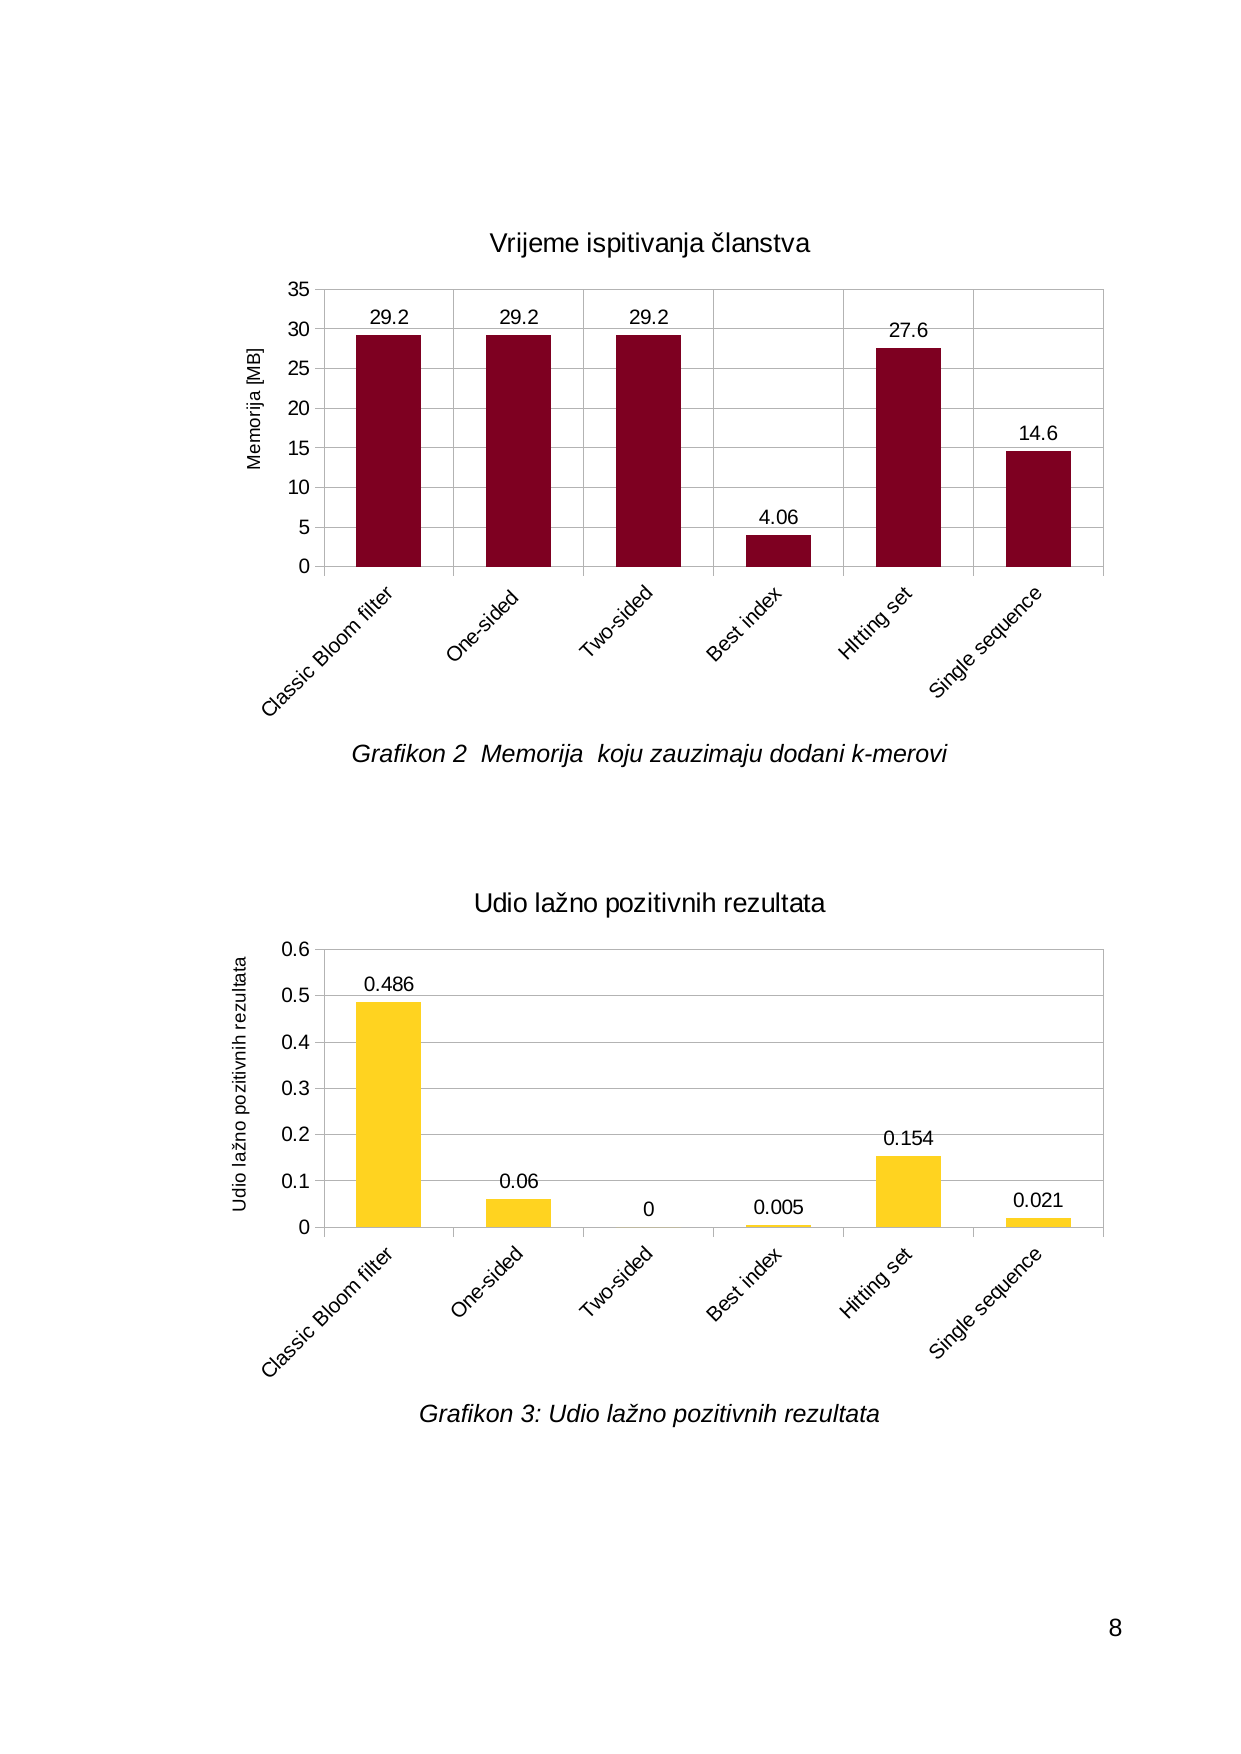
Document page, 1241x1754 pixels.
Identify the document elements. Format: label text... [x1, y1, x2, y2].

text Grafikon 3: Udio lažno pozitivnih rezultata [177, 863, 1122, 1428]
text Grafikon 2 Memorija koju zauzimaju dodani k-merovi [177, 202, 1122, 768]
